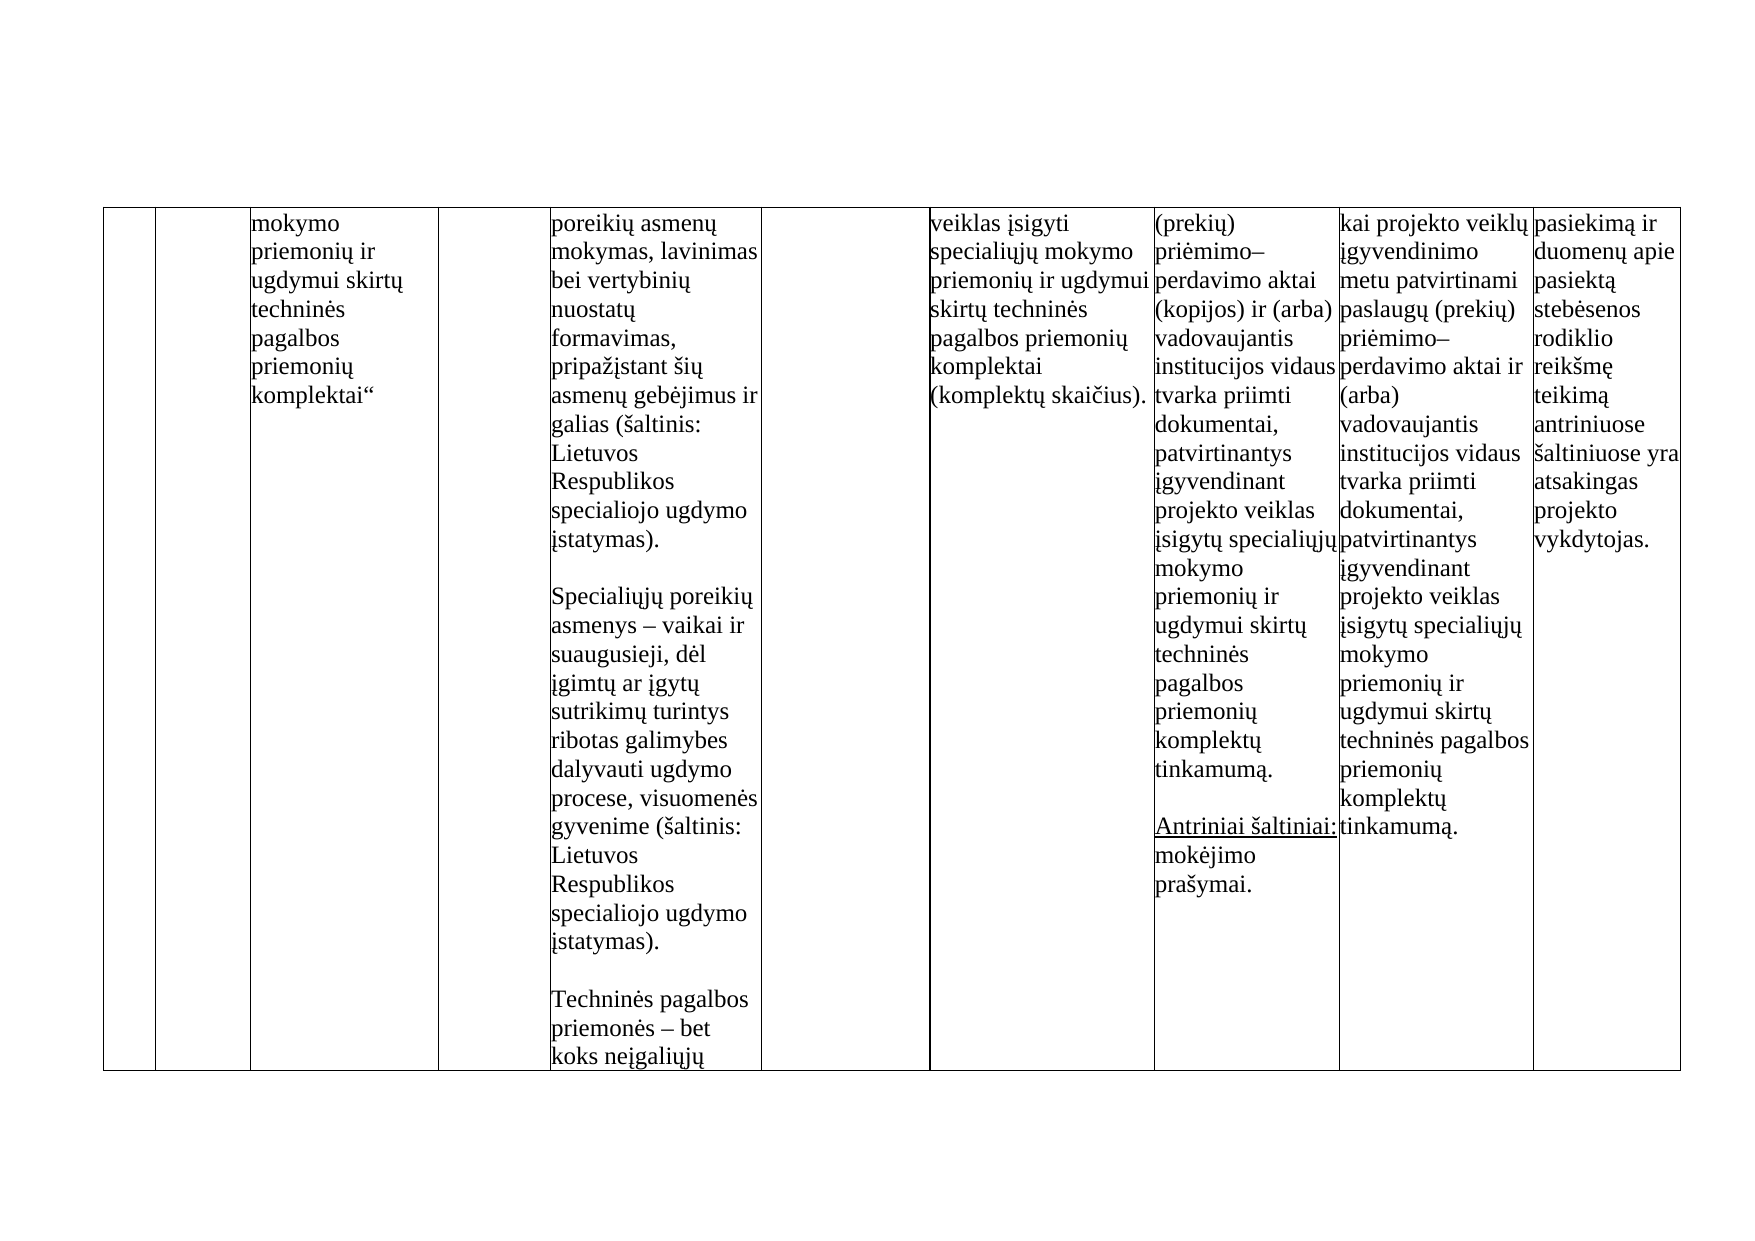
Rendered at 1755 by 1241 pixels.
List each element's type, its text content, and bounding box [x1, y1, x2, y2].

table_cell [439, 208, 550, 1070]
table_cell (prekių) priėmimo–perdavimo aktai (kopijos) ir (arba) vadovaujantis institucijos vidaus tvarka priimti dokumentai, patvirtinantys įgyvendinant projekto veiklas įsigytų specialiųjų mokymo priemonių ir ugdymui skirtų techninės pagalbos priemonių komplektų tinkamumą. Antriniai šaltiniai: mokėjimo prašymai. [1155, 208, 1339, 1070]
table_cell veiklas įsigyti specialiųjų mokymo priemonių ir ugdymui skirtų techninės pagalbos priemonių komplektai (komplektų skaičius). [931, 208, 1154, 1070]
table_cell kai projekto veiklų įgyvendinimo metu patvirtinami paslaugų (prekių) priėmimo–perdavimo aktai ir (arba) vadovaujantis institucijos vidaus tvarka priimti dokumentai, patvirtinantys įgyvendinant projekto veiklas įsigytų specialiųjų mokymo priemonių ir ugdymui skirtų techninės pagalbos priemonių komplektų tinkamumą. [1340, 208, 1533, 1070]
table_cell [156, 208, 250, 1070]
table_cell poreikių asmenų mokymas, lavinimas bei vertybinių nuostatų formavimas, pripažįstant šių asmenų gebėjimus ir galias (šaltinis: Lietuvos Respublikos specialiojo ugdymo įstatymas). Specialiųjų poreikių asmenys – vaikai ir suaugusieji, dėl įgimtų ar įgytų sutrikimų turintys ribotas galimybes dalyvauti ugdymo procese, visuomenės gyvenime (šaltinis: Lietuvos Respublikos specialiojo ugdymo įstatymas). Techninės pagalbos priemonės – bet koks neįgaliųjų [551, 208, 761, 1070]
table_cell [104, 208, 155, 1070]
table_cell mokymo priemonių ir ugdymui skirtų techninės pagalbos priemonių komplektai“ [251, 208, 438, 1070]
table_cell [762, 208, 929, 1070]
table_cell pasiekimą ir duomenų apie pasiektą stebėsenos rodiklio reikšmę teikimą antriniuose šaltiniuose yra atsakingas projekto vykdytojas. [1534, 208, 1680, 1070]
